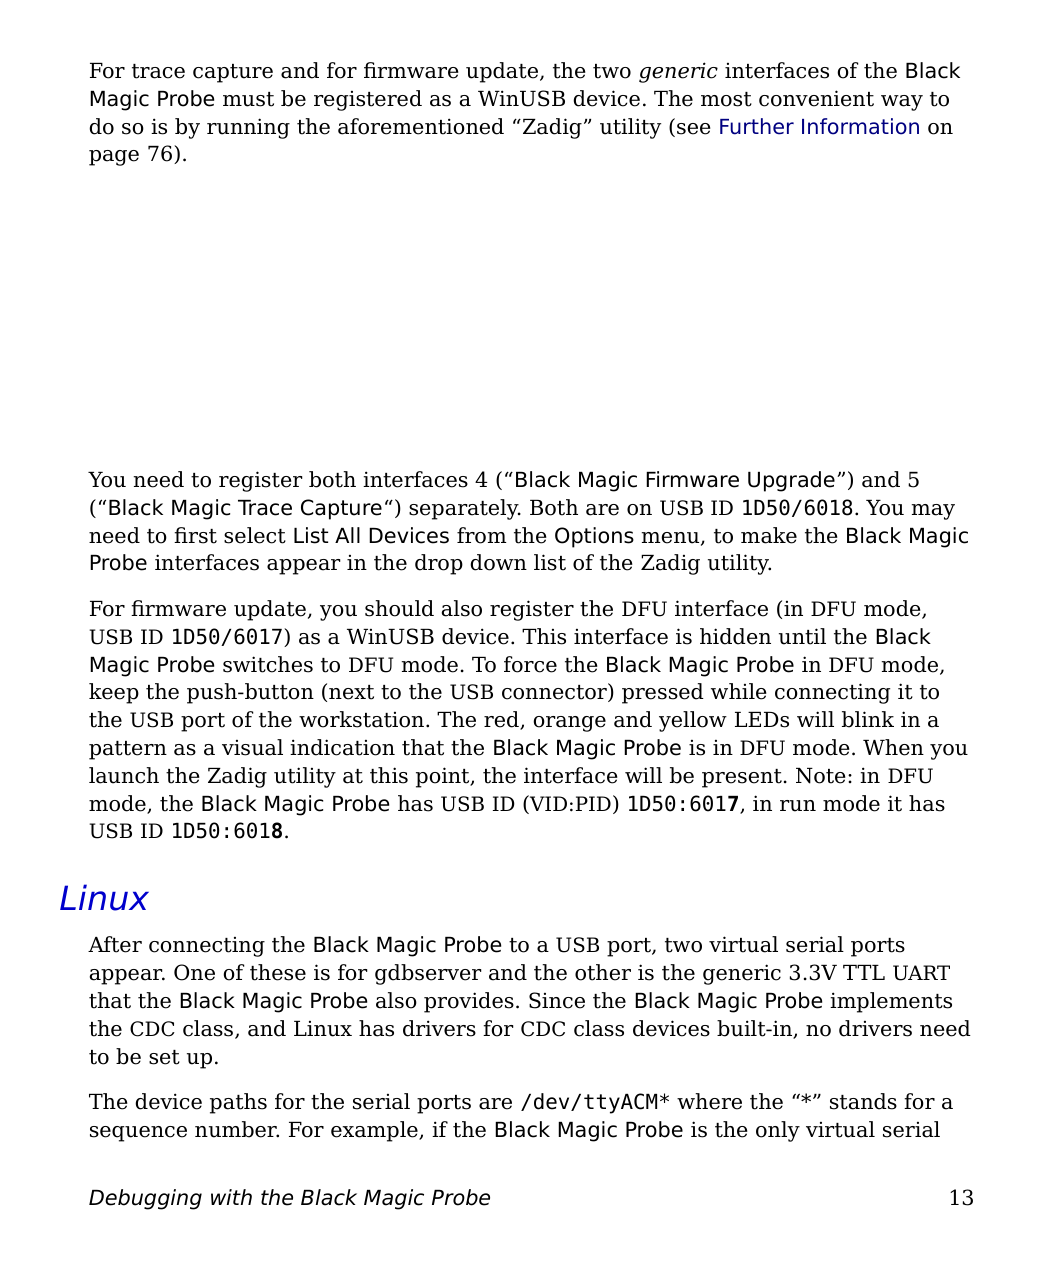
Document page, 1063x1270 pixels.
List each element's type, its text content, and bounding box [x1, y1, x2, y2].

subtitle Linux [59, 880, 974, 919]
text After connecting the Black Magic Probe to a USB port, two virtual serial ports appear. One of these is for gdbserver and the other is the generic 3.3V TTL UART that the Black Magic Probe also provides. Since the Black Magic Probe implements the CDC class, and Linux has drivers for CDC class devices built-in, no drivers need to be set up. [88, 933, 974, 1069]
text The device paths for the serial ports are /dev/ttyACM* where the “*” stands for a sequence number. For example, if the Black Magic Probe is the only virtual serial [88, 1090, 974, 1142]
text You need to register both interfaces 4 (“Black Magic Firmware Upgrade”) and 5 (“Black Magic Trace Capture“) separately. Both are on USB ID 1D50/6018. You may need to first select List All Devices from the Options menu, to make the Black Magic Probe interfaces appear in the drop down list of the Zadig utility. [88, 468, 974, 576]
text For firmware update, you should also register the DFU interface (in DFU mode, USB ID 1D50/6017) as a WinUSB device. This interface is hidden until the Black Magic Probe switches to DFU mode. To force the Black Magic Probe in DFU mode, keep the push-button (next to the USB connector) pressed while connecting it to the USB port of the workstation. The red, orange and yellow LEDs will blink in a pattern as a visual indication that the Black Magic Probe is in DFU mode. When you launch the Zadig utility at this point, the interface will be present. Note: in DFU mode, the Black Magic Probe has USB ID (VID:PID) 1D50:6017, in run mode it has USB ID 1D50:6018. [88, 597, 974, 844]
text For trace capture and for firmware update, the two generic interfaces of the Black Magic Probe must be registered as a WinUSB device. The most convenient way to do so is by running the aforementioned “Zadig” utility (see Further Information on page 76). [88, 59, 974, 167]
